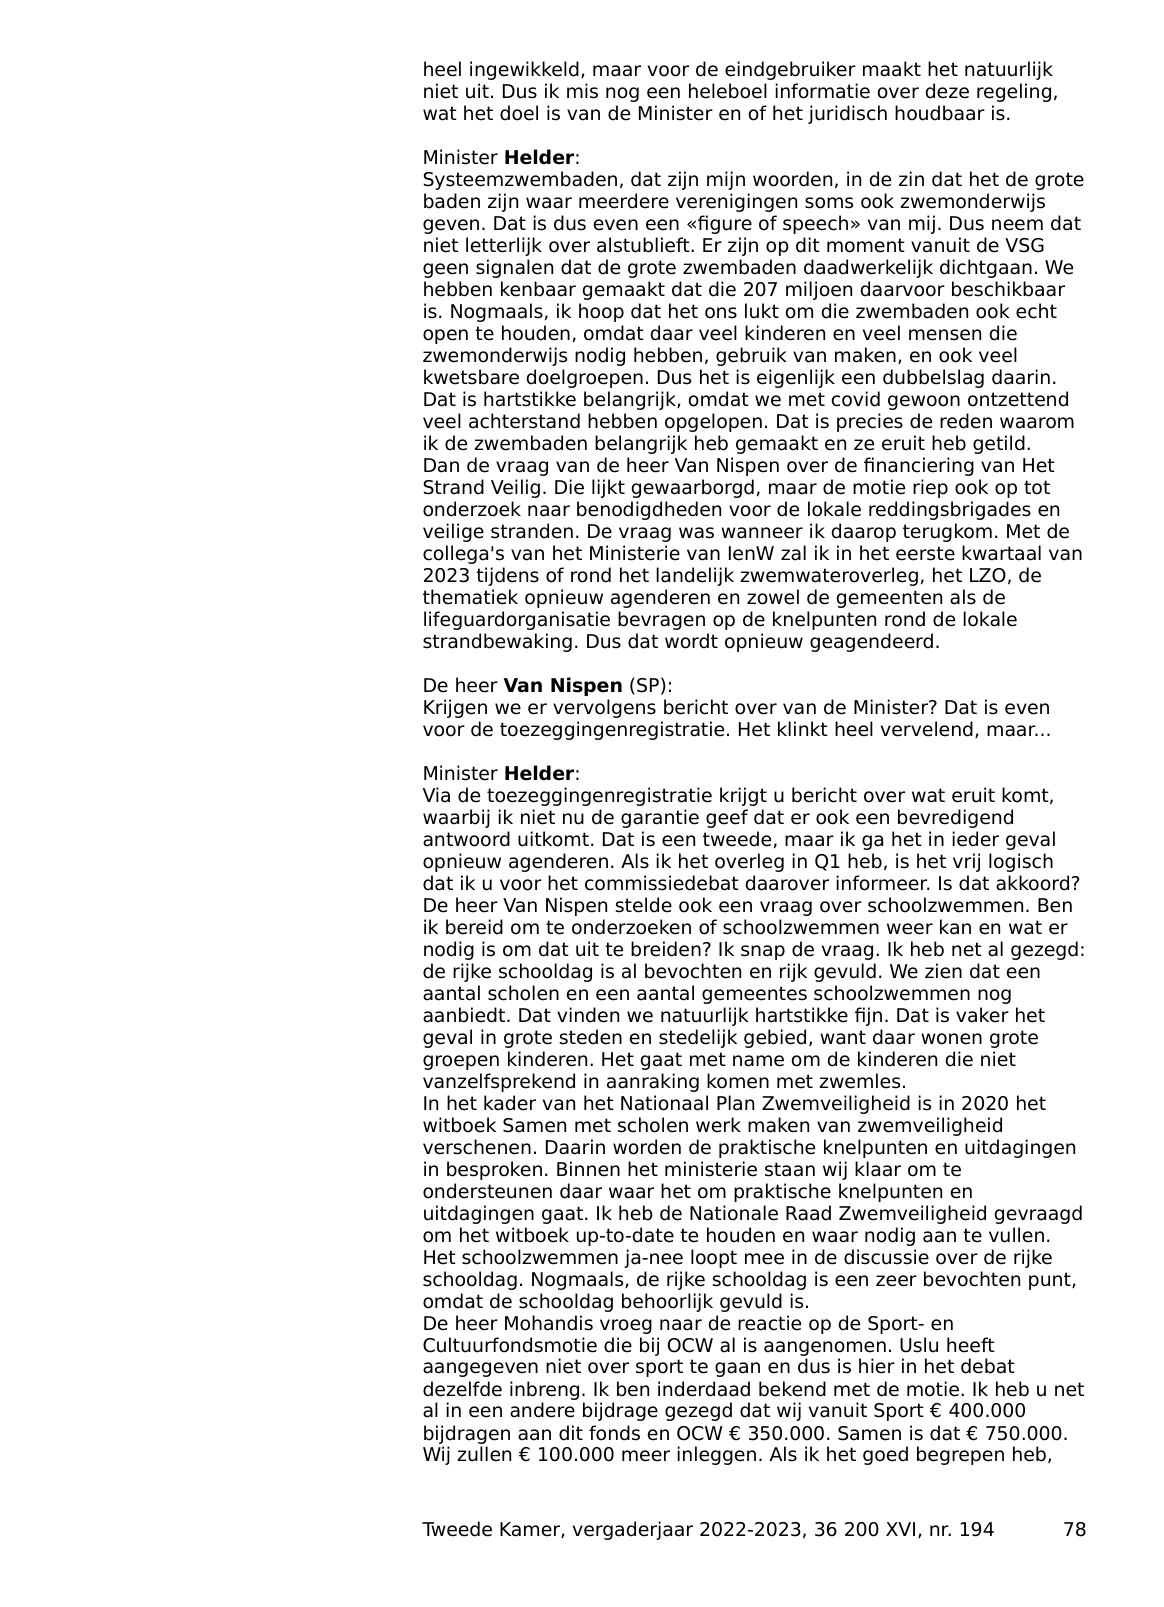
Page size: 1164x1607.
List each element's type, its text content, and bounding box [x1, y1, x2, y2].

text Krijgen we er vervolgens bericht over van de Minister? Dat is even voor de toezeggingenregistratie. Het klinkt heel vervelend, maar... [422, 697, 1087, 741]
text Dan de vraag van de heer Van Nispen over de financiering van Het Strand Veilig. Die lijkt gewaarborgd, maar de motie riep ook op tot onderzoek naar benodigdheden voor de lokale reddingsbrigades en veilige stranden. De vraag was wanneer ik daarop terugkom. Met de collega's van het Ministerie van IenW zal ik in het eerste kwartaal van 2023 tijdens of rond het landelijk zwemwateroverleg, het LZO, de thematiek opnieuw agenderen en zowel de gemeenten als de lifeguardorganisatie bevragen op de knelpunten rond de lokale strandbewaking. Dus dat wordt opnieuw geagendeerd. [422, 455, 1087, 653]
text In het kader van het Nationaal Plan Zwemveiligheid is in 2020 het witboek Samen met scholen werk maken van zwemveiligheid verschenen. Daarin worden de praktische knelpunten en uitdagingen in besproken. Binnen het ministerie staan wij klaar om te ondersteunen daar waar het om praktische knelpunten en uitdagingen gaat. Ik heb de Nationale Raad Zwemveiligheid gevraagd om het witboek up-to-date te houden en waar nodig aan te vullen. Het schoolzwemmen ja-nee loopt mee in de discussie over de rijke schooldag. Nogmaals, de rijke schooldag is een zeer bevochten punt, omdat de schooldag behoorlijk gevuld is. [422, 1093, 1087, 1312]
text Minister Helder: [422, 147, 1087, 169]
text De heer Van Nispen (SP): [422, 675, 1087, 697]
text De heer Van Nispen stelde ook een vraag over schoolzwemmen. Ben ik bereid om te onderzoeken of schoolzwemmen weer kan en wat er nodig is om dat uit te breiden? Ik snap de vraag. Ik heb net al gezegd: de rijke schooldag is al bevochten en rijk gevuld. We zien dat een aantal scholen en een aantal gemeentes schoolzwemmen nog aanbiedt. Dat vinden we natuurlijk hartstikke fijn. Dat is vaker het geval in grote steden en stedelijk gebied, want daar wonen grote groepen kinderen. Het gaat met name om de kinderen die niet vanzelfsprekend in aanraking komen met zwemles. [422, 895, 1087, 1093]
text De heer Mohandis vroeg naar de reactie op de Sport- en Cultuurfondsmotie die bij OCW al is aangenomen. Uslu heeft aangegeven niet over sport te gaan en dus is hier in het debat dezelfde inbreng. Ik ben inderdaad bekend met de motie. Ik heb u net al in een andere bijdrage gezegd dat wij vanuit Sport € 400.000 bijdragen aan dit fonds en OCW € 350.000. Samen is dat € 750.000. Wij zullen € 100.000 meer inleggen. Als ik het goed begrepen heb, [422, 1312, 1087, 1466]
text heel ingewikkeld, maar voor de eindgebruiker maakt het natuurlijk niet uit. Dus ik mis nog een heleboel informatie over deze regeling, wat het doel is van de Minister en of het juridisch houdbaar is. [422, 59, 1087, 125]
text Minister Helder: [422, 763, 1087, 785]
text Systeemzwembaden, dat zijn mijn woorden, in de zin dat het de grote baden zijn waar meerdere verenigingen soms ook zwemonderwijs geven. Dat is dus even een «figure of speech» van mij. Dus neem dat niet letterlijk over alstublieft. Er zijn op dit moment vanuit de VSG geen signalen dat de grote zwembaden daadwerkelijk dichtgaan. We hebben kenbaar gemaakt dat die 207 miljoen daarvoor beschikbaar is. Nogmaals, ik hoop dat het ons lukt om die zwembaden ook echt open te houden, omdat daar veel kinderen en veel mensen die zwemonderwijs nodig hebben, gebruik van maken, en ook veel kwetsbare doelgroepen. Dus het is eigenlijk een dubbelslag daarin. Dat is hartstikke belangrijk, omdat we met covid gewoon ontzettend veel achterstand hebben opgelopen. Dat is precies de reden waarom ik de zwembaden belangrijk heb gemaakt en ze eruit heb getild. [422, 169, 1087, 455]
text Via de toezeggingenregistratie krijgt u bericht over wat eruit komt, waarbij ik niet nu de garantie geef dat er ook een bevredigend antwoord uitkomt. Dat is een tweede, maar ik ga het in ieder geval opnieuw agenderen. Als ik het overleg in Q1 heb, is het vrij logisch dat ik u voor het commissiedebat daarover informeer. Is dat akkoord? [422, 785, 1087, 895]
